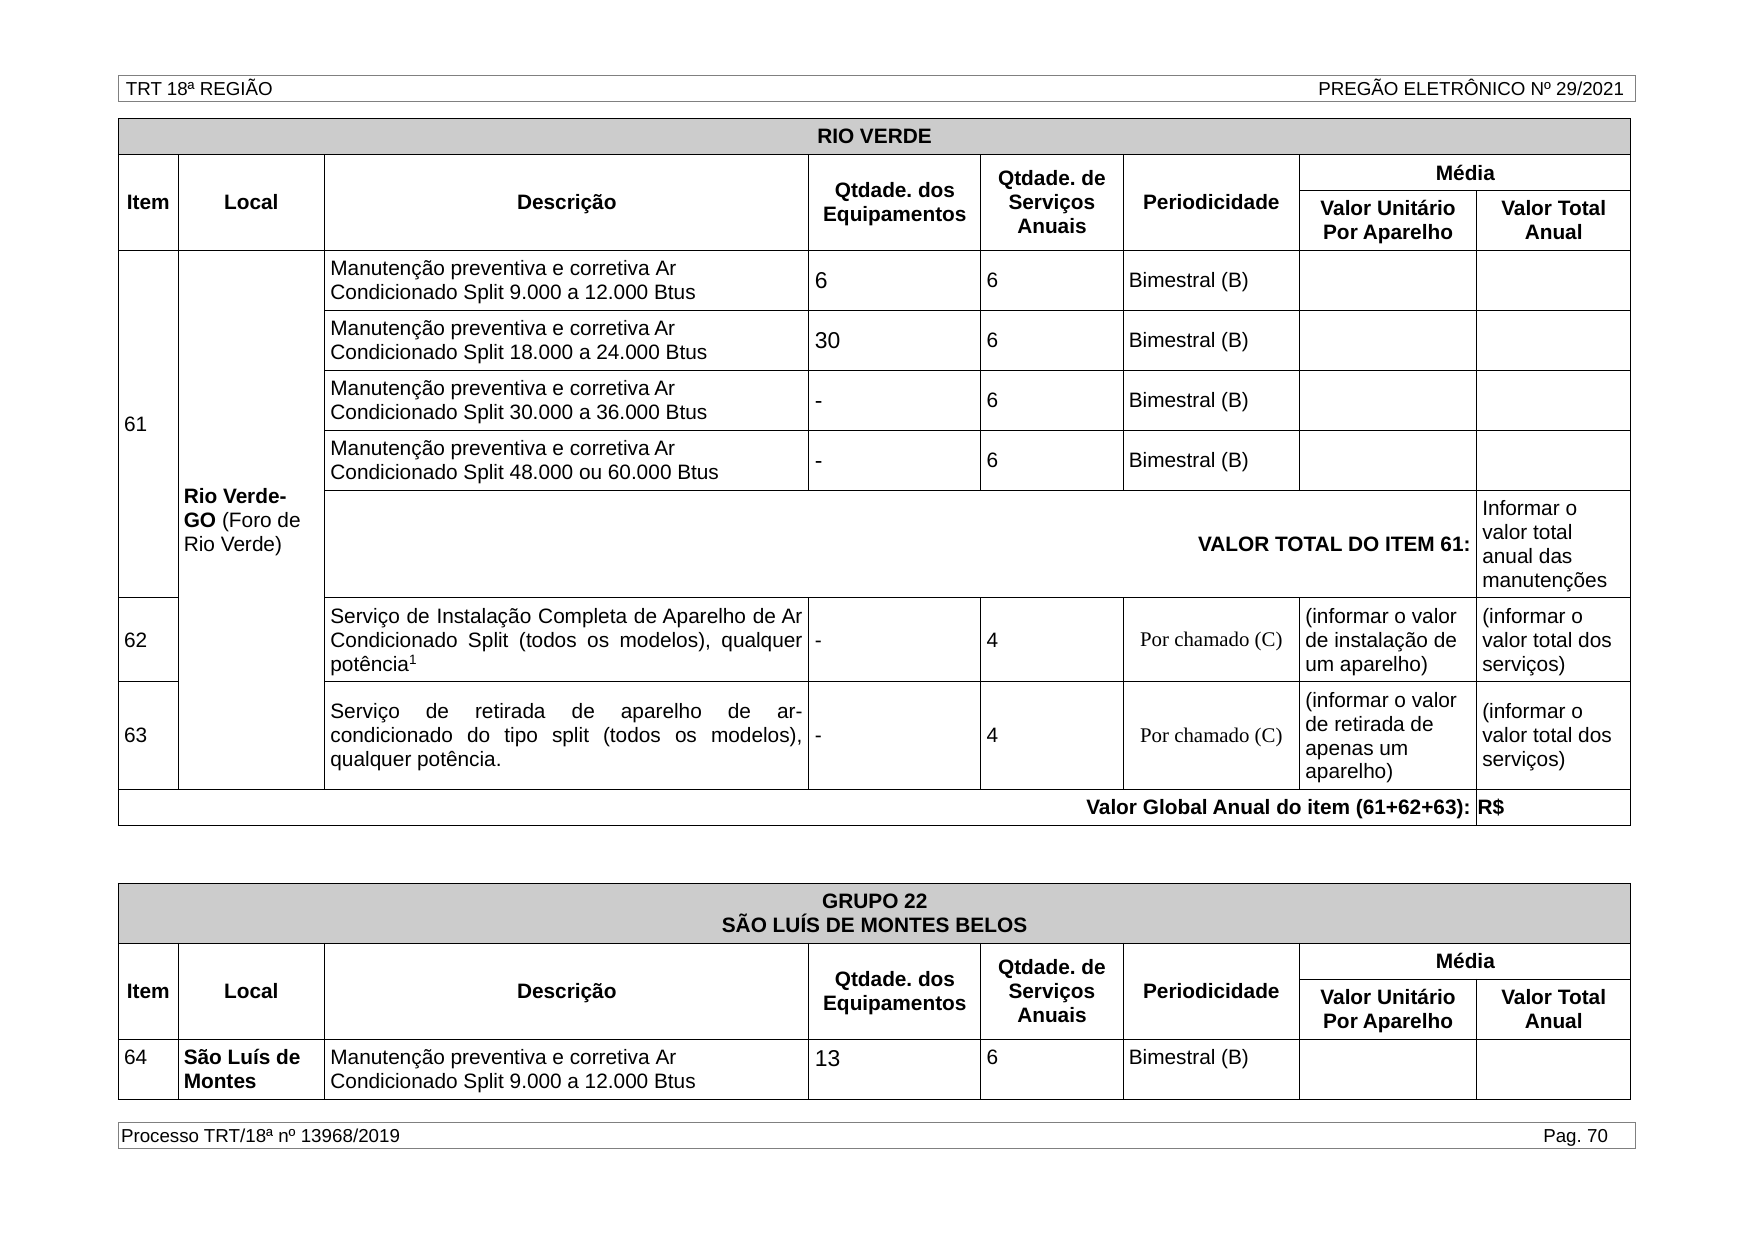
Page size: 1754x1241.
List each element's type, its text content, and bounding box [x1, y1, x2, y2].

table_cell Valor Total Anual [1477, 191, 1630, 250]
table_cell Bimestral (B) [1124, 371, 1299, 429]
table_header RIO VERDE [119, 119, 1630, 154]
table_cell 6 [981, 251, 1123, 310]
table_cell Média [1300, 155, 1630, 190]
table_cell Local [179, 155, 324, 250]
table_cell R$ [1477, 790, 1630, 825]
table_header GRUPO 22 SÃO LUÍS DE MONTES BELOS [119, 884, 1630, 943]
table_cell Valor Total Anual [1477, 980, 1630, 1039]
table_cell (informar o valor de retirada de apenas um aparelho) [1300, 682, 1476, 789]
table_cell 61 [119, 251, 178, 597]
table_cell Descrição [325, 944, 808, 1039]
table_cell Média [1300, 944, 1630, 979]
table_cell Informar o valor total anual das manutenções [1477, 491, 1630, 597]
table_cell [1477, 371, 1630, 429]
table_cell - [809, 682, 980, 789]
table_cell 6 [981, 431, 1123, 489]
table_cell 6 [981, 1040, 1123, 1098]
table_cell Valor Global Anual do item (61+62+63): [119, 790, 1476, 825]
table_cell Qtdade. de Serviços Anuais [981, 944, 1123, 1039]
table_cell Valor Unitário Por Aparelho [1300, 191, 1476, 250]
table_cell (informar o valor total dos serviços) [1477, 598, 1630, 681]
table_cell - [809, 371, 980, 429]
table_cell Qtdade. dos Equipamentos [809, 155, 980, 250]
table_cell 6 [981, 311, 1123, 370]
table_cell 6 [809, 251, 980, 310]
table_cell Local [179, 944, 324, 1039]
table_cell Periodicidade [1124, 944, 1299, 1039]
table_cell 63 [119, 682, 178, 789]
table_cell Item [119, 944, 178, 1039]
table_cell Por chamado (C) [1124, 598, 1299, 681]
table_cell São Luís de Montes [179, 1040, 324, 1098]
table_cell Manutenção preventiva e corretiva Ar Condicionado Split 18.000 a 24.000 Btus [325, 311, 808, 370]
table_cell 4 [981, 598, 1123, 681]
table_cell Manutenção preventiva e corretiva Ar Condicionado Split 48.000 ou 60.000 Btus [325, 431, 808, 489]
table_cell Bimestral (B) [1124, 311, 1299, 370]
table_cell 4 [981, 682, 1123, 789]
table_cell Descrição [325, 155, 808, 250]
table_cell [1477, 431, 1630, 489]
table_cell [1300, 1040, 1476, 1098]
table_cell [1477, 251, 1630, 310]
table_cell 6 [981, 371, 1123, 429]
table_cell - [809, 431, 980, 489]
table_cell Serviço de retirada de aparelho de ar-condicionado do tipo split (todos os modelos), qualquer potência. [325, 682, 808, 789]
table_cell Periodicidade [1124, 155, 1299, 250]
table_cell 30 [809, 311, 980, 370]
table_cell Rio Verde-GO (Foro de Rio Verde) [179, 251, 324, 789]
table_cell 13 [809, 1040, 980, 1098]
table_cell Por chamado (C) [1124, 682, 1299, 789]
table_cell Valor Unitário Por Aparelho [1300, 980, 1476, 1039]
table_cell Qtdade. dos Equipamentos [809, 944, 980, 1039]
table_cell [1477, 311, 1630, 370]
table_cell Bimestral (B) [1124, 251, 1299, 310]
table_cell (informar o valor total dos serviços) [1477, 682, 1630, 789]
table_cell [1300, 251, 1476, 310]
table_cell (informar o valor de instalação de um aparelho) [1300, 598, 1476, 681]
table_cell - [809, 598, 980, 681]
table_cell Bimestral (B) [1124, 1040, 1299, 1098]
table_cell VALOR TOTAL DO ITEM 61: [325, 491, 1476, 597]
table_cell Item [119, 155, 178, 250]
table_cell 64 [119, 1040, 178, 1098]
table_cell [1300, 311, 1476, 370]
table_cell [1477, 1040, 1630, 1098]
table_cell Manutenção preventiva e corretiva Ar Condicionado Split 30.000 a 36.000 Btus [325, 371, 808, 429]
table_cell Manutenção preventiva e corretiva Ar Condicionado Split 9.000 a 12.000 Btus [325, 1040, 808, 1098]
table_cell Serviço de Instalação Completa de Aparelho de Ar Condicionado Split (todos os modelos), qualquer potência1 [325, 598, 808, 681]
table_cell [1300, 371, 1476, 429]
table_cell 62 [119, 598, 178, 681]
table_cell Bimestral (B) [1124, 431, 1299, 489]
table_cell Manutenção preventiva e corretiva Ar Condicionado Split 9.000 a 12.000 Btus [325, 251, 808, 310]
table_cell Qtdade. de Serviços Anuais [981, 155, 1123, 250]
table_cell [1300, 431, 1476, 489]
